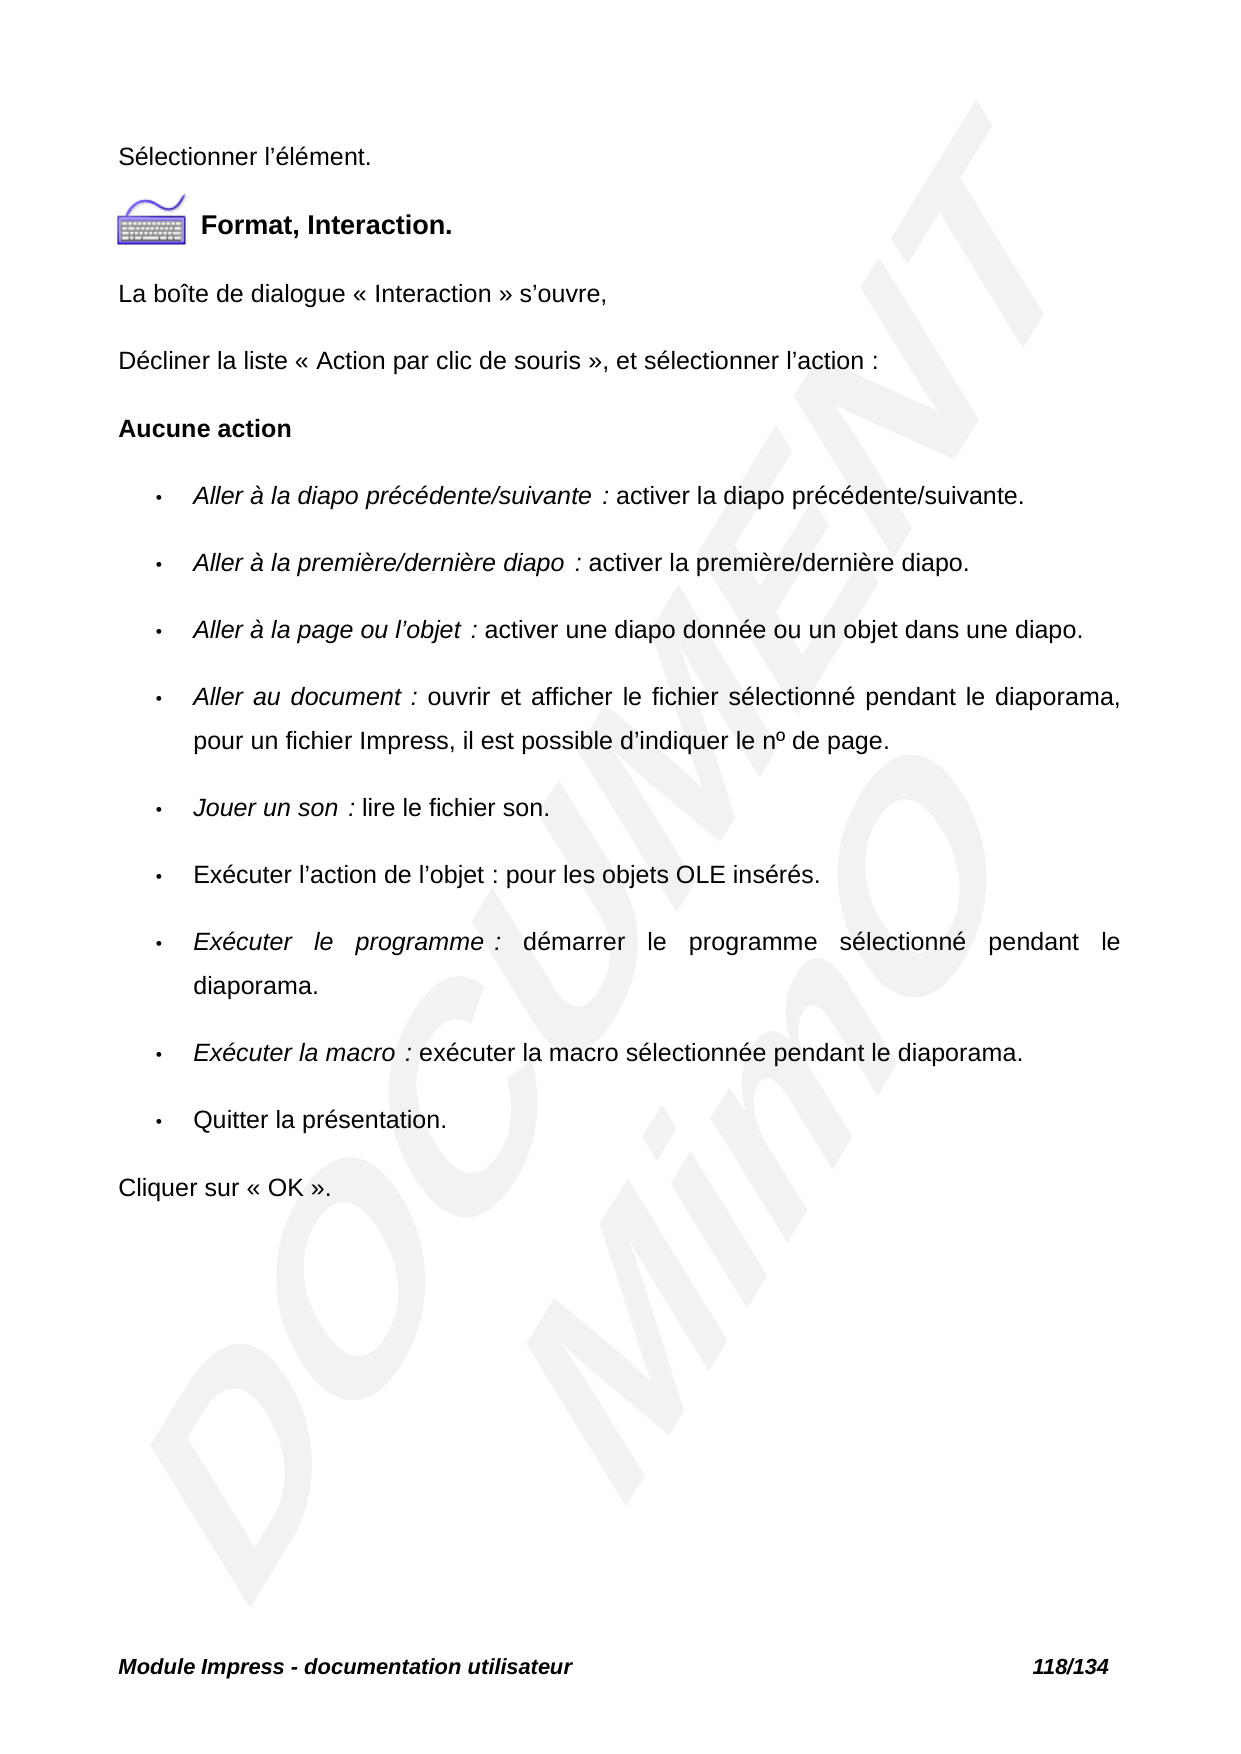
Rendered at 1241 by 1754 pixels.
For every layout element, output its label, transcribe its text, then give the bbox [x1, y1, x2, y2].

text Sélectionner l’élément. [118, 142, 1122, 171]
list Aller au document : ouvrir et afficher le fichier sélectionné pendant le diaporama, pour un fichier Impress, il est possible d’indiquer le nº de page. [156, 682, 1122, 755]
text Format, Interaction. [189, 209, 1122, 240]
list Exécuter l’action de l’objet : pour les objets OLE insérés. [156, 860, 1122, 889]
text Aucune action [118, 413, 1122, 442]
list Exécuter le programme : démarrer le programme sélectionné pendant le diaporama. [156, 927, 1122, 1000]
list Aller à la diapo précédente/suivante : activer la diapo précédente/suivante. [156, 481, 1122, 510]
list Exécuter la macro : exécuter la macro sélectionnée pendant le diaporama. [156, 1038, 1122, 1067]
list Quitter la présentation. [156, 1105, 1122, 1134]
list Aller à la première/dernière diapo : activer la première/dernière diapo. [156, 548, 1122, 577]
text Décliner la liste « Action par clic de souris », et sélectionner l’action : [118, 346, 1122, 375]
picture [113, 184, 189, 259]
list Jouer un son : lire le fichier son. [156, 793, 1122, 822]
text Cliquer sur « OK ». [118, 1172, 1122, 1201]
text La boîte de dialogue « Interaction » s’ouvre, [118, 279, 1122, 308]
list Aller à la page ou l’objet : activer une diapo donnée ou un objet dans une diapo. [156, 615, 1122, 644]
